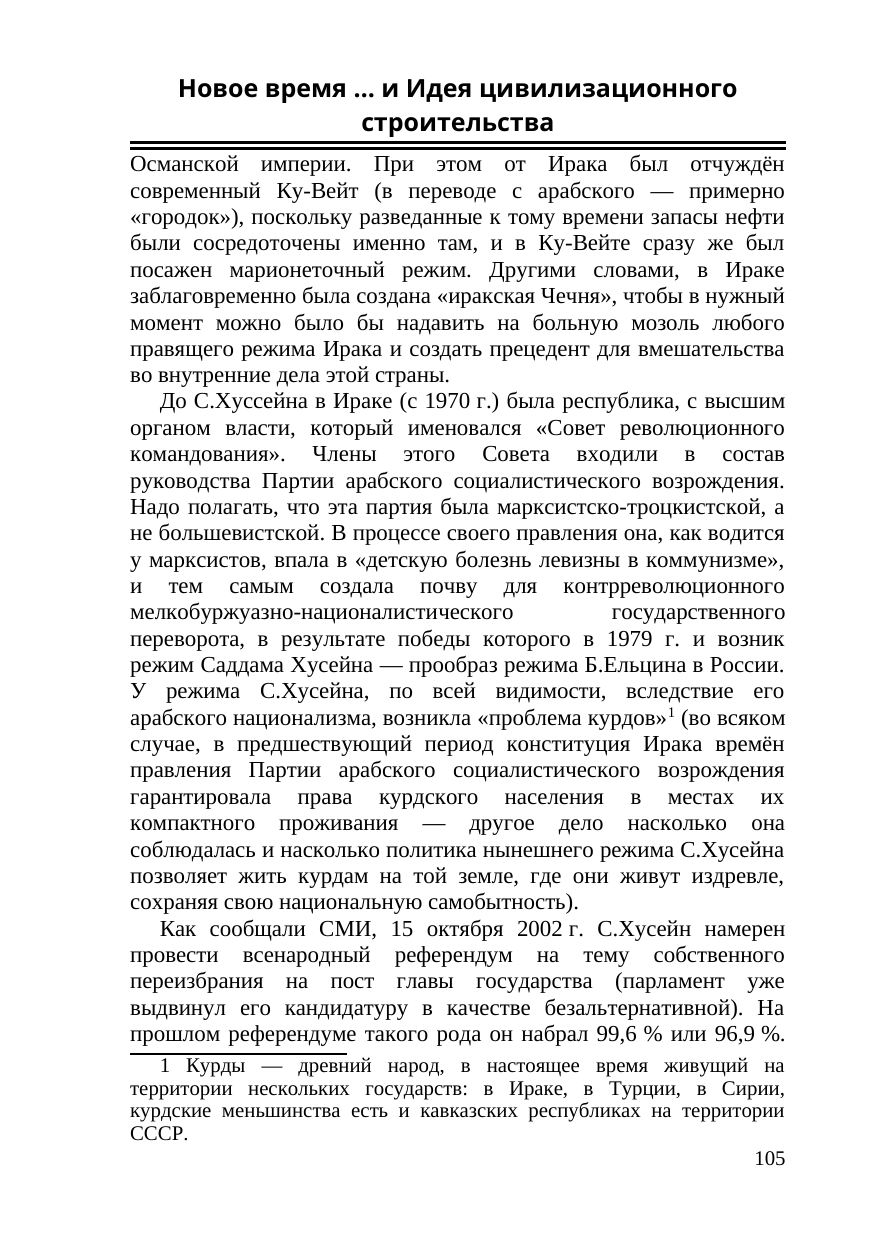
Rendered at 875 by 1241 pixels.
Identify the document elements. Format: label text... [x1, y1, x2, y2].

text Османской империи. При этом от Ирака был отчуждён современный Ку-Вейт (в переводе с арабского — примерно «городок»), поскольку разведанные к тому времени запасы нефти были сосредоточены именно там, и в Ку-Вейте сразу же был посажен марионеточный режим. Другими словами, в Ираке заблаговременно была создана «иракская Чечня», чтобы в нужный момент можно было бы надавить на больную мозоль любого правящего режима Ирака и создать прецедент для вмешательства во внутренние дела этой страны. [130, 150, 786, 388]
text До С.Хуссейна в Ираке (с 1970 г.) была республика, с высшим органом власти, который именовался «Совет революционного командования». Члены этого Совета входили в состав руководства Партии арабского социалистического возрождения. Надо полагать, что эта партия была марксистско-троцкистской, а не большевистской. В процессе своего правления она, как водится у марксистов, впала в «детскую болезнь левизны в коммунизме», и тем самым создала почву для контрреволюционного мелкобуржуазно-националисти­ческого государственного переворота, в результате победы которого в 1979 г. и возник режим Саддама Хусейна — прообраз режима Б.Ельцина в России. У режима С.Хусейна, по всей видимости, вследствие его арабского национализма, возникла «проблема курдов» (во всяком случае, в предшествующий период конституция Ирака времён правления Партии арабского социалистического возрождения гарантировала права курдского населения в местах их компактного проживания — другое дело насколько она соблюдалась и насколько политика нынешнего режима С.Хусейна позволяет жить курдам на той земле, где они живут издревле, сохраняя свою национальную самобытность). [130, 388, 786, 915]
text Как сообщали СМИ, 15 октября 2002 г. С.Хусейн намерен провести всенародный референдум на тему собственного переизбрания на пост главы государства (парламент уже выдвинул его кандидатуру в качестве безальтернативной). На прошлом референдуме такого рода он набрал 99,6 % или 96,9 %. [130, 915, 786, 1046]
text Курды — древний народ, в настоящее время живущий на территории нескольких государств: в Ираке, в Турции, в Сирии, курдские меньшинства есть и кавказских республиках на территории СССР. [130, 1054, 786, 1145]
